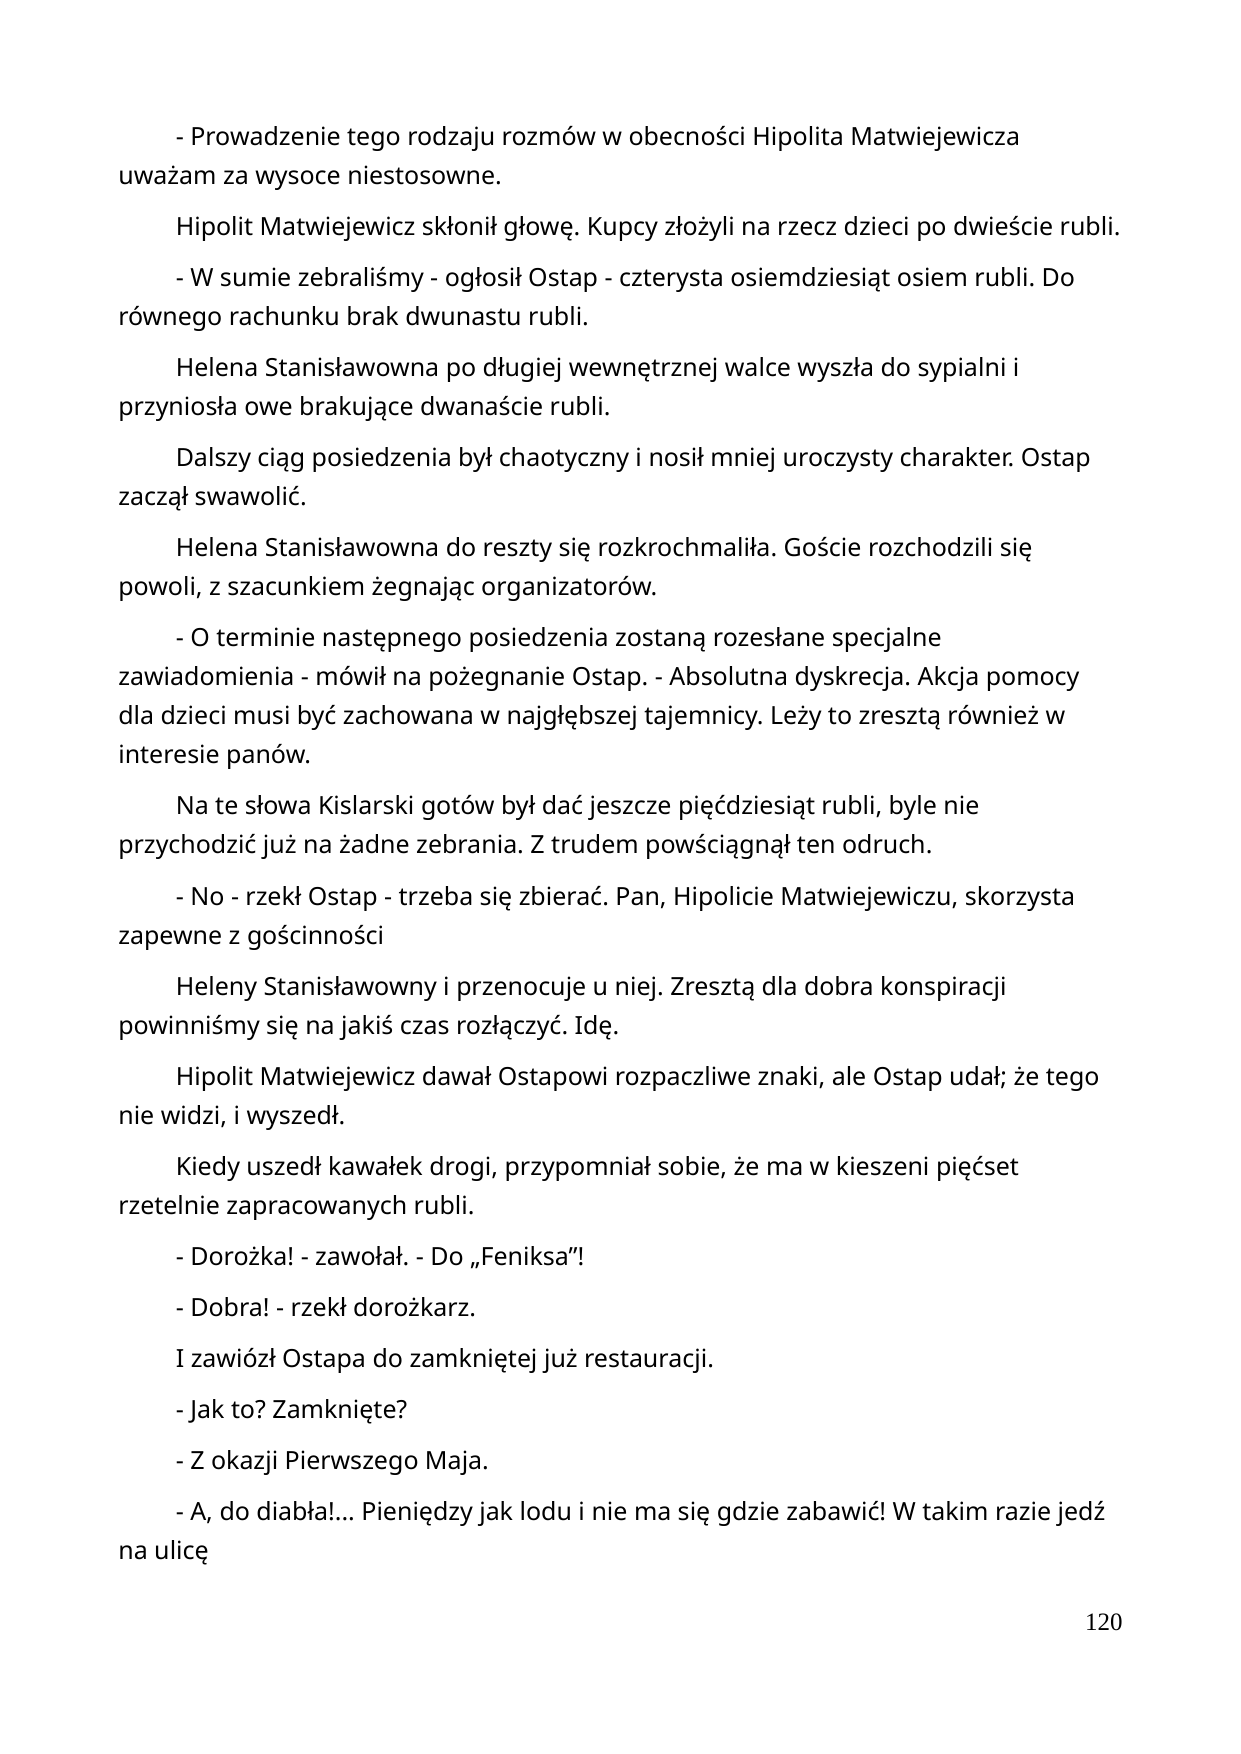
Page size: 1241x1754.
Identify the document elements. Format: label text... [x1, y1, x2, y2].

text Heleny Stanisławowny i przenocuje u niej. Zresztą dla dobra konspiracji powinniśmy się na jakiś czas rozłączyć. Idę. [118, 968, 1122, 1041]
text - Dobra! - rzekł dorożkarz. [118, 1289, 1122, 1323]
text Hipolit Matwiejewicz dawał Ostapowi rozpaczliwe znaki, ale Ostap udał; że tego nie widzi, i wyszedł. [118, 1058, 1122, 1132]
text - Z okazji Pierwszego Maja. [118, 1442, 1122, 1476]
text Dalszy ciąg posiedzenia był chaotyczny i nosił mniej uroczysty charakter. Ostap zaczął swawolić. [118, 439, 1122, 513]
text Kiedy uszedł kawałek drogi, przypomniał sobie, że ma w kieszeni pięćset rzetelnie zapracowanych rubli. [118, 1148, 1122, 1222]
text I zawiózł Ostapa do zamkniętej już restauracji. [118, 1340, 1122, 1374]
text - A, do diabła!... Pieniędzy jak lodu i nie ma się gdzie zabawić! W takim razie jedź na ulicę [118, 1493, 1122, 1566]
text - Dorożka! - zawołał. - Do „Feniksa”! [118, 1238, 1122, 1273]
text Helena Stanisławowna po długiej wewnętrznej walce wyszła do sypialni i przyniosła owe brakujące dwanaście rubli. [118, 349, 1122, 422]
text Hipolit Matwiejewicz skłonił głowę. Kupcy złożyli na rzecz dzieci po dwieście rubli. [118, 208, 1122, 242]
text Na te słowa Kislarski gotów był dać jeszcze pięćdziesiąt rubli, byle nie przychodzić już na żadne zebrania. Z trudem powściągnął ten odruch. [118, 788, 1122, 861]
text Helena Stanisławowna do reszty się rozkrochmaliła. Goście rozchodzili się powoli, z szacunkiem żegnając organizatorów. [118, 529, 1122, 603]
text - Prowadzenie tego rodzaju rozmów w obecności Hipolita Matwiejewicza uważam za wysoce niestosowne. [118, 118, 1122, 191]
text - Jak to? Zamknięte? [118, 1391, 1122, 1425]
text - No - rzekł Ostap - trzeba się zbierać. Pan, Hipolicie Matwiejewiczu, skorzysta zapewne z gościnności [118, 878, 1122, 951]
text - O terminie następnego posiedzenia zostaną rozesłane specjalne zawiadomienia - mówił na pożegnanie Ostap. - Absolutna dyskrecja. Akcja pomocy dla dzieci musi być zachowana w najgłębszej tajemnicy. Leży to zresztą również w interesie panów. [118, 619, 1122, 771]
text - W sumie zebraliśmy - ogłosił Ostap - czterysta osiemdziesiąt osiem rubli. Do równego rachunku brak dwunastu rubli. [118, 259, 1122, 332]
